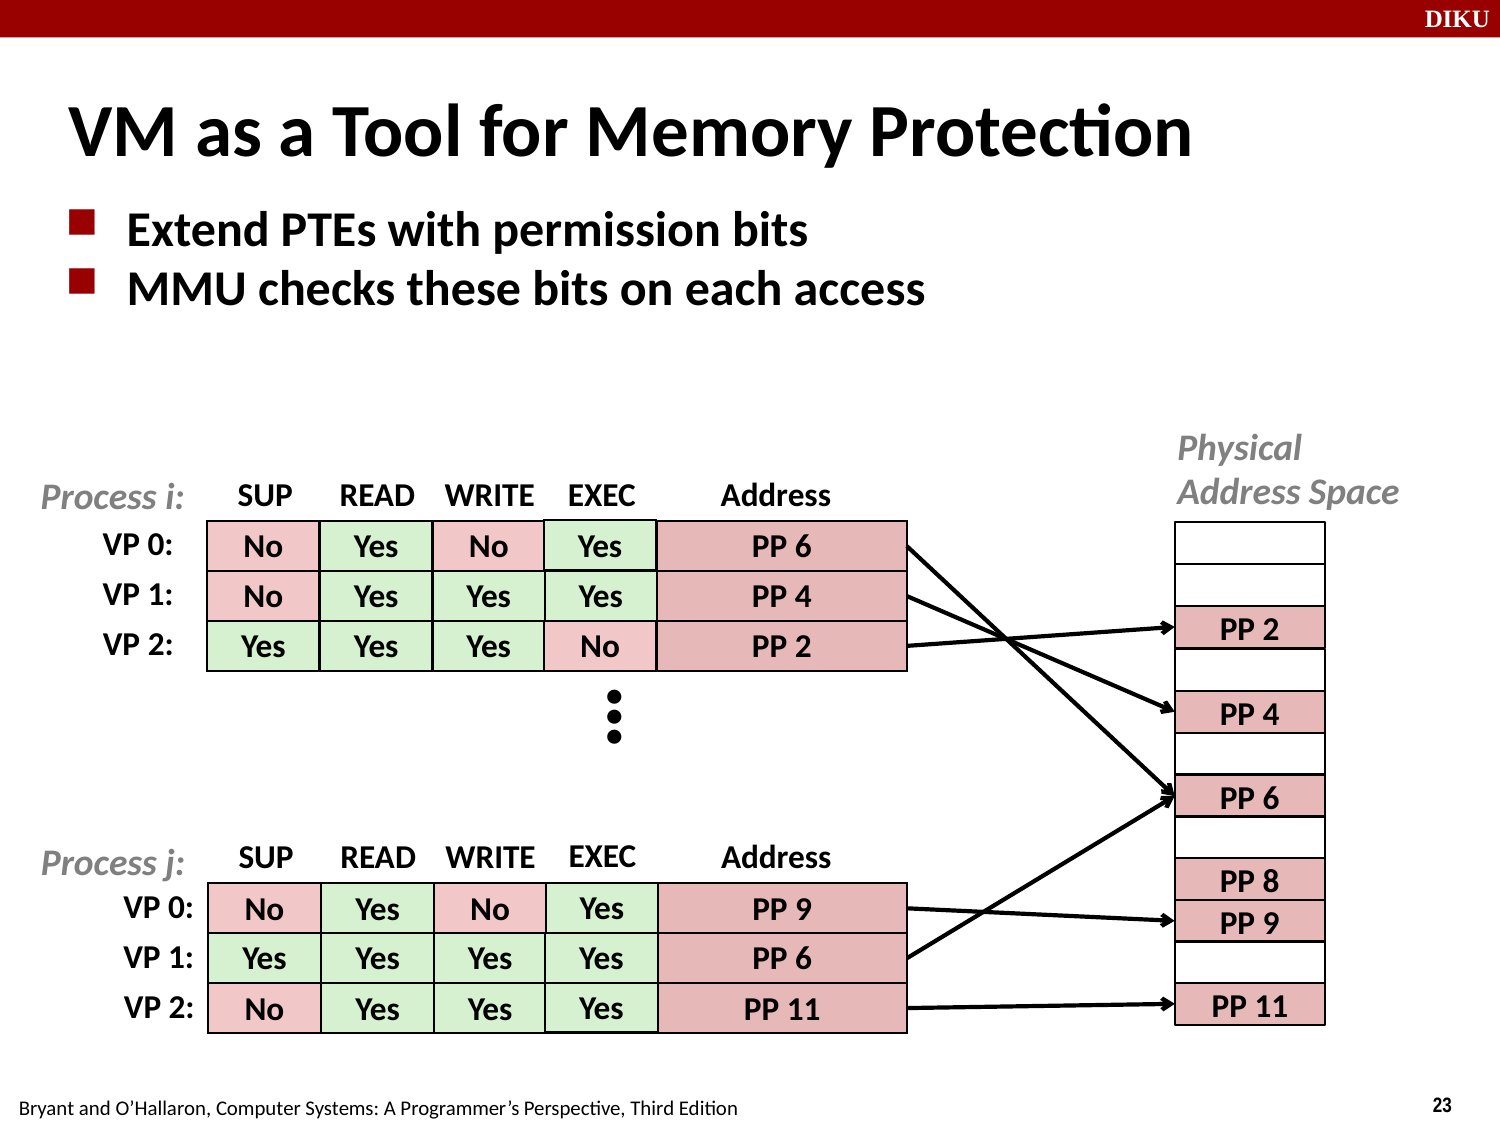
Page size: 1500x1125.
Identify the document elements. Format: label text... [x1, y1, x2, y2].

text_box Process j: [25, 836, 201, 896]
text_box Yes [544, 570, 658, 621]
text_box Yes [432, 621, 544, 671]
text_box PP 6 [1174, 775, 1325, 815]
text_box No [544, 621, 657, 671]
text_box EXEC [553, 832, 652, 882]
text_box READ [325, 833, 430, 883]
text_box No [210, 983, 321, 1034]
text_box PP 4 [658, 571, 907, 621]
text_box Yes [320, 571, 432, 621]
text_box PP 9 [658, 883, 908, 933]
text_box Yes [210, 933, 321, 983]
text_box Yes [433, 933, 545, 983]
text_box PP 2 [657, 621, 907, 671]
text_box No [206, 521, 320, 571]
text_box SUP [222, 471, 308, 521]
text_box PP 2 [1174, 606, 1325, 648]
text_box Yes [321, 883, 433, 933]
text_box Yes [433, 983, 547, 1034]
text_box WRITE [430, 833, 551, 883]
text_box Extend PTEs with permission bits MMU checks these bits on each access [55, 198, 1419, 350]
text_box Address [705, 471, 846, 521]
text_box • • • [591, 683, 632, 778]
text_box Yes [320, 521, 432, 571]
text_box PP 11 [657, 983, 908, 1034]
text_box Yes [545, 982, 658, 1033]
text_box No [206, 571, 320, 621]
text_box Yes [545, 882, 658, 933]
text_box Yes [320, 621, 432, 671]
text_box Yes [321, 983, 433, 1034]
text_box VP 1: [108, 933, 210, 983]
text_box VP 0: [87, 520, 189, 570]
text_box PP 6 [658, 933, 908, 983]
text_box Physical Address Space [1162, 418, 1438, 522]
text_box SUP [223, 833, 309, 883]
text_box No [210, 883, 321, 933]
text_box VM as a Tool for Memory Protection [53, 62, 1500, 191]
text_box PP 6 [657, 521, 907, 571]
text_box WRITE [429, 471, 550, 521]
text_box Process i: [25, 470, 200, 531]
text_box READ [324, 471, 429, 521]
text_box PP 11 [1175, 983, 1325, 1025]
text_box No [433, 883, 545, 933]
text_box VP 2: [88, 620, 189, 675]
text_box PP 9 [1174, 900, 1325, 940]
text_box Yes [432, 571, 544, 621]
text_box Yes [544, 520, 657, 571]
text_box Yes [206, 621, 320, 671]
text_box Address [706, 833, 847, 883]
text_box No [432, 521, 544, 571]
text_box VP 2: [108, 983, 210, 1038]
text_box EXEC [553, 470, 651, 520]
text_box PP 8 [1174, 858, 1325, 900]
text_box Yes [321, 933, 433, 983]
text_box VP 1: [87, 570, 189, 625]
text_box PP 4 [1174, 690, 1325, 732]
text_box Yes [545, 933, 658, 982]
text_box VP 0: [108, 883, 210, 933]
